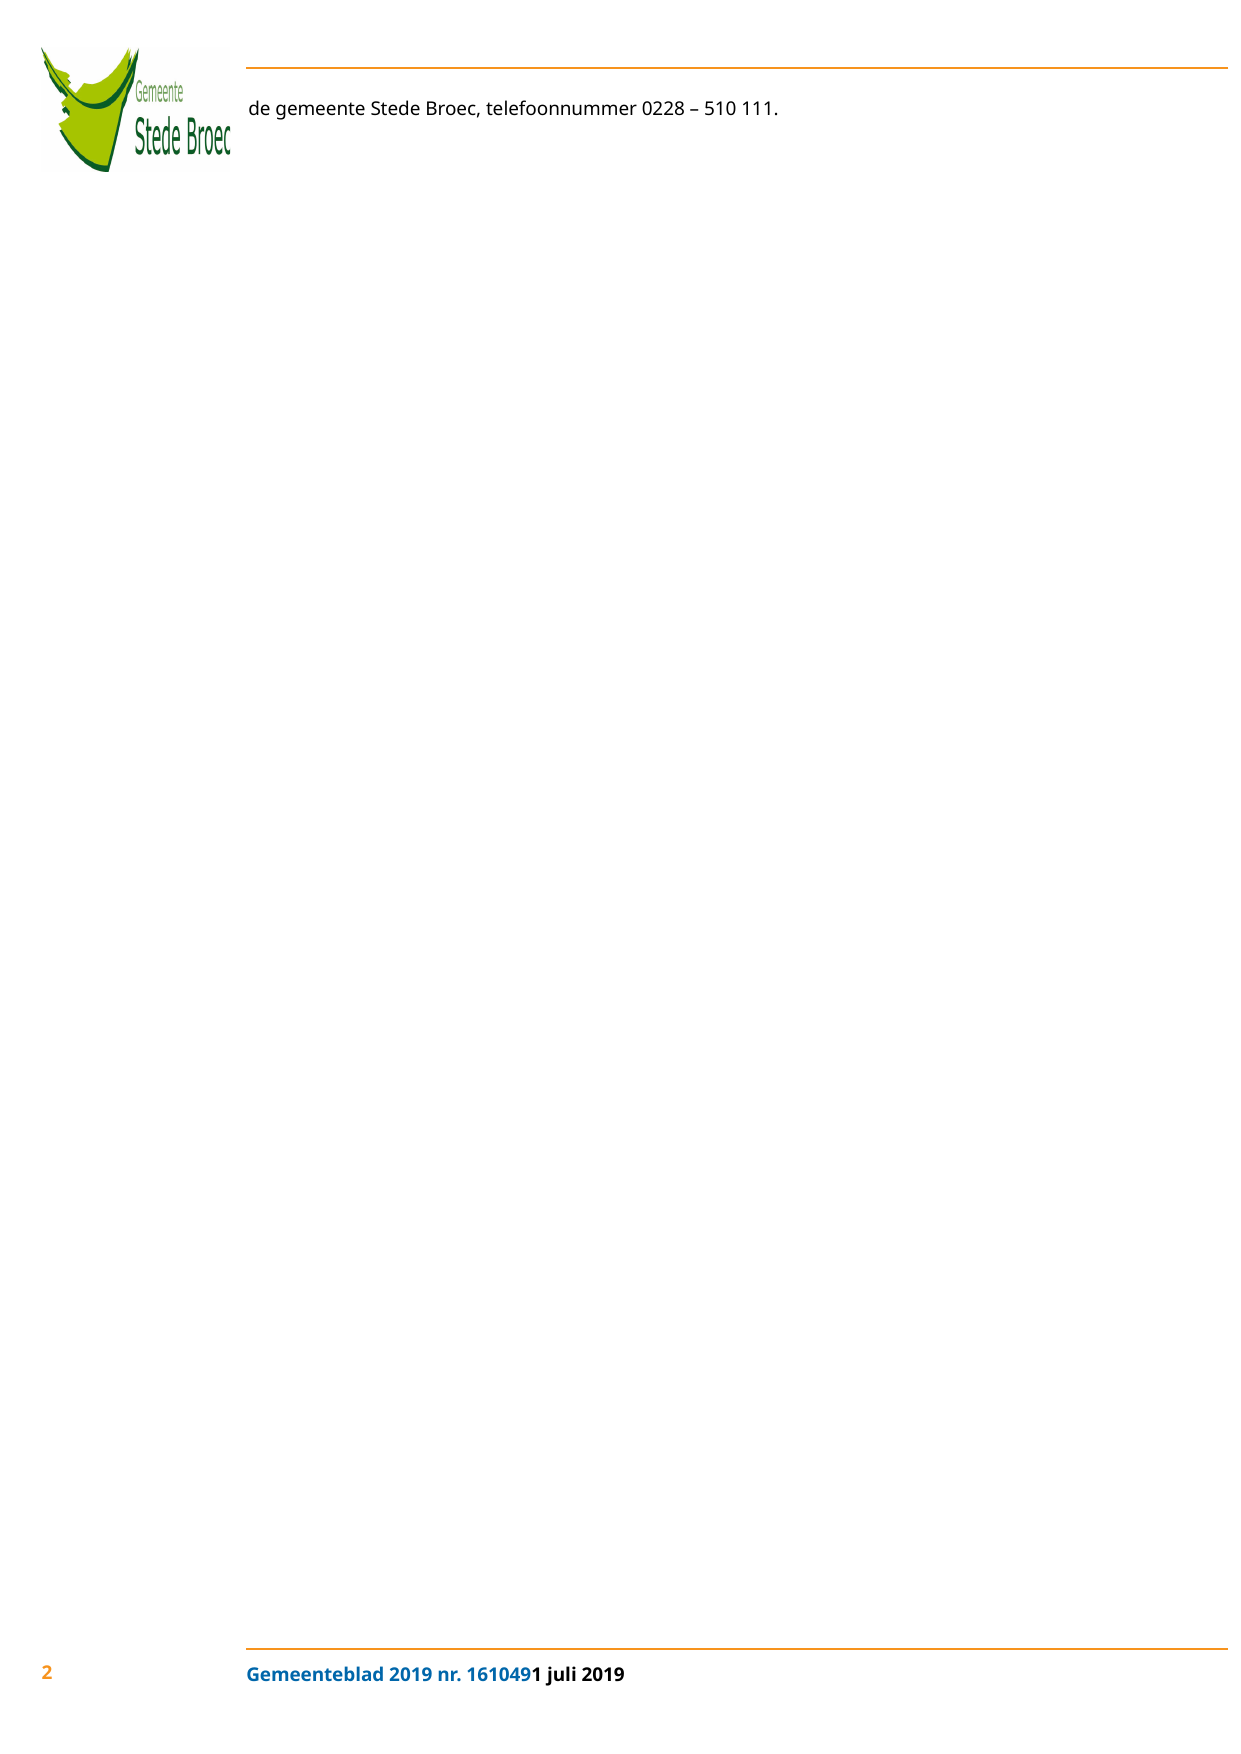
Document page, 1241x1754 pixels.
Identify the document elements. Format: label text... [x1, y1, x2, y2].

picture [41, 47, 231, 172]
text de gemeente Stede Broec, telefoonnummer 0228 – 510 111. [248, 95, 1152, 121]
